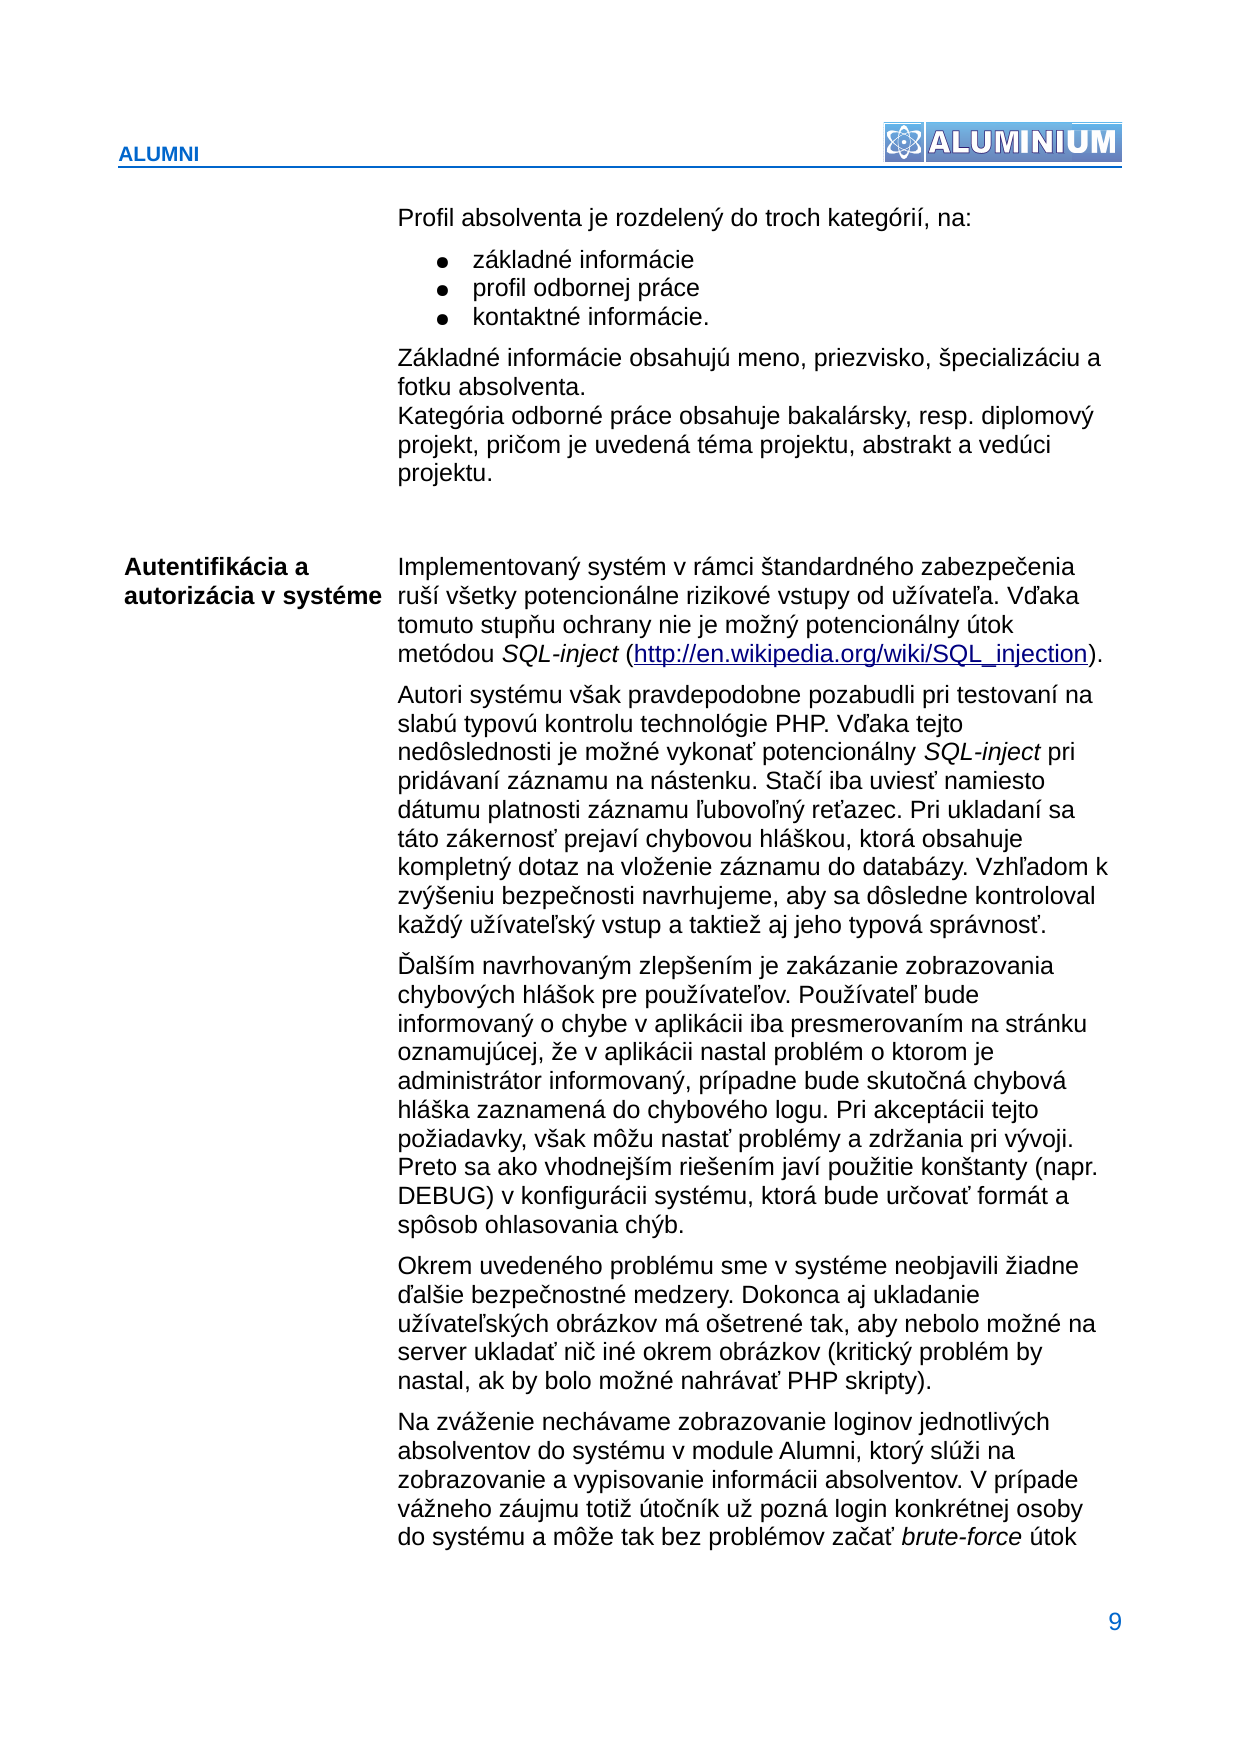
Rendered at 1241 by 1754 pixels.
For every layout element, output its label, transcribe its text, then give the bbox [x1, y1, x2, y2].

table_cell Profil absolventa je rozdelený do troch kategórií, na: základné informácie profil odbornej práce kontaktné informácie. Základné informácie obsahujú meno, priezvisko, špecializáciu a fotku absolventa. Kategória odborné práce obsahuje bakalársky, resp. diplomový projekt, pričom je uvedená téma projektu, abstrakt a vedúci projektu. [392, 198, 1123, 547]
table_cell [118, 198, 392, 547]
table_cell Implementovaný systém v rámci štandardného zabezpečenia ruší všetky potencionálne rizikové vstupy od užívateľa. Vďaka tomuto stupňu ochrany nie je možný potencionálny útok metódou SQL-inject (http://en.wikipedia.org/wiki/SQL_injection). Autori systému však pravdepodobne pozabudli pri testovaní na slabú typovú kontrolu technológie PHP. Vďaka tejto nedôslednosti je možné vykonať potencionálny SQL-inject pri pridávaní záznamu na nástenku. Stačí iba uviesť namiesto dátumu platnosti záznamu ľubovoľný reťazec. Pri ukladaní sa táto zákernosť prejaví chybovou hláškou, ktorá obsahuje kompletný dotaz na vloženie záznamu do databázy. Vzhľadom k zvýšeniu bezpečnosti navrhujeme, aby sa dôsledne kontroloval každý užívateľský vstup a taktiež aj jeho typová správnosť. Ďalším navrhovaným zlepšením je zakázanie zobrazovania chybových hlášok pre používateľov. Používateľ bude informovaný o chybe v aplikácii iba presmerovaním na stránku oznamujúcej, že v aplikácii nastal problém o ktorom je administrátor informovaný, prípadne bude skutočná chybová hláška zaznamená do chybového logu. Pri akceptácii tejto požiadavky, však môžu nastať problémy a zdržania pri vývoji. Preto sa ako vhodnejším riešením javí použitie konštanty (napr. DEBUG) v konfigurácii systému, ktorá bude určovať formát a spôsob ohlasovania chýb. Okrem uvedeného problému sme v systéme neobjavili žiadne ďalšie bezpečnostné medzery. Dokonca aj ukladanie užívateľských obrázkov má ošetrené tak, aby nebolo možné na server ukladať nič iné okrem obrázkov (kritický problém by nastal, ak by bolo možné nahrávať PHP skripty). Na zváženie nechávame zobrazovanie loginov jednotlivých absolventov do systému v module Alumni, ktorý slúži na zobrazovanie a vypisovanie informácii absolventov. V prípade vážneho záujmu totiž útočník už pozná login konkrétnej osoby do systému a môže tak bez problémov začať brute-force útok [392, 547, 1123, 1557]
table_cell Autentifikácia a autorizácia v systéme [118, 547, 392, 1557]
